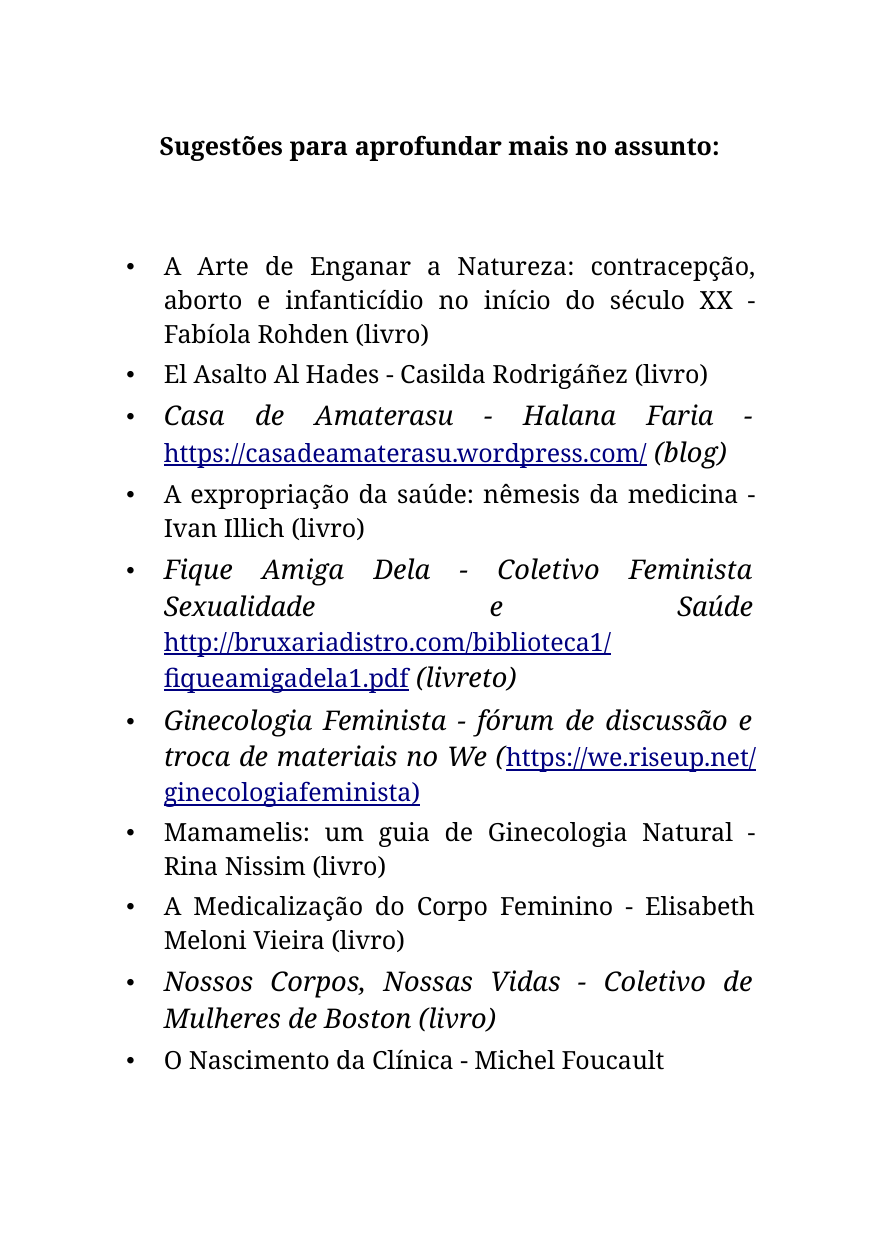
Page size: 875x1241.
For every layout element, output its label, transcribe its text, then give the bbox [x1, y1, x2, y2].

list O Nascimento da Clínica - Michel Foucault [126, 1043, 756, 1077]
list Fique Amiga Dela - Coletivo Feminista Sexualidade e Saúde http://bruxariadistro.com/biblioteca1/ fiqueamigadela1.pdf (livreto) [126, 550, 756, 695]
list A expropriação da saúde: nêmesis da medicina - Ivan Illich (livro) [126, 476, 756, 544]
list Ginecologia Feminista - fórum de discussão e troca de materiais no We (https://we.riseup.net/ ginecologiafeminista) [126, 701, 756, 809]
list Mamamelis: um guia de Ginecologia Natural - Rina Nissim (livro) [126, 815, 756, 883]
text Sugestões para aprofundar mais no assunto: [88, 128, 756, 163]
list Nossos Corpos, Nossas Vidas - Coletivo de Mulheres de Boston (livro) [126, 963, 756, 1037]
list Casa de Amaterasu - Halana Faria - https://casadeamaterasu.wordpress.com/ (blog) [126, 397, 756, 470]
list A Medicalização do Corpo Feminino - Elisabeth Meloni Vieira (livro) [126, 889, 756, 957]
list El Asalto Al Hades - Casilda Rodrigáñez (livro) [126, 357, 756, 391]
list A Arte de Enganar a Natureza: contracepção, aborto e infanticídio no início do século XX - Fabíola Rohden (livro) [126, 248, 756, 351]
